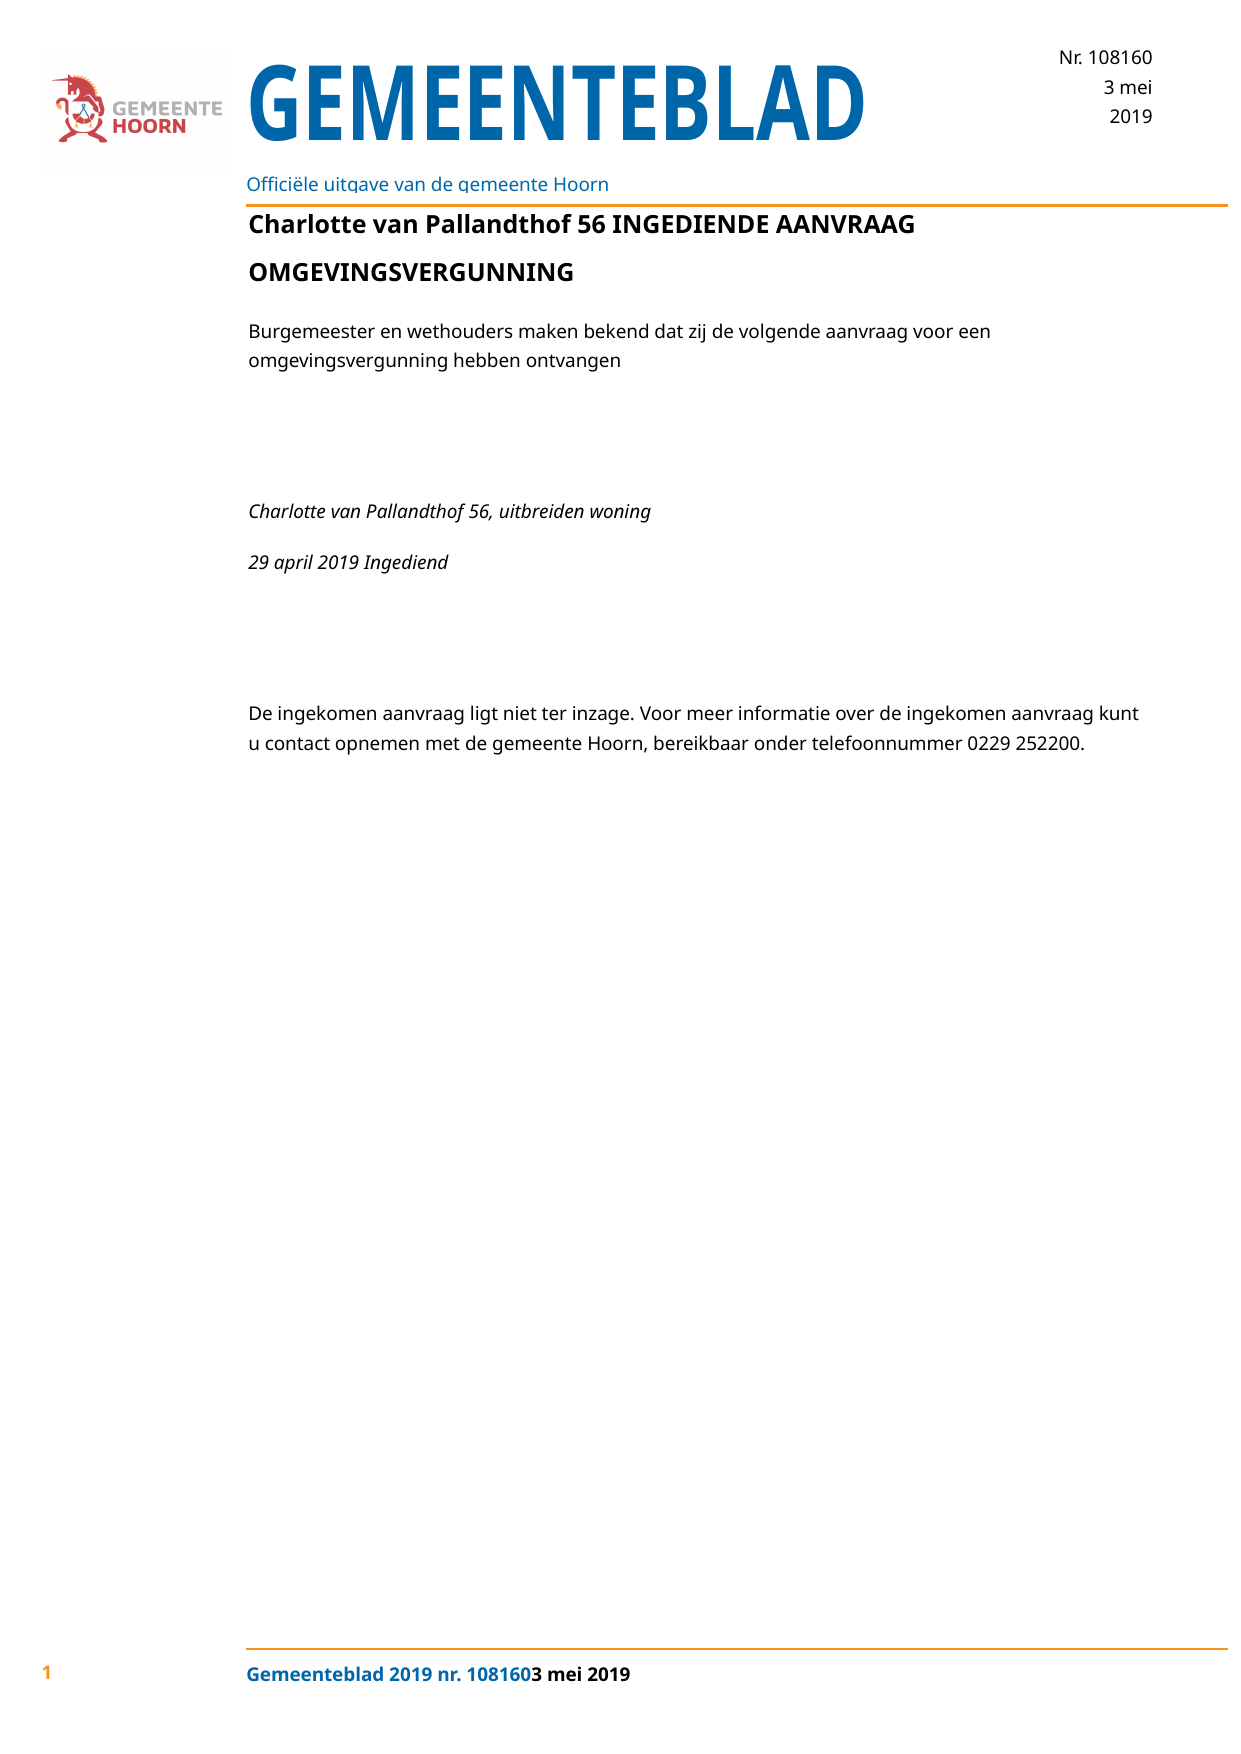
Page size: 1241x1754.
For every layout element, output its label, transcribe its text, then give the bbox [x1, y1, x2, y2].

text Charlotte van Pallandthof 56, uitbreiden woning [248, 499, 1152, 524]
text De ingekomen aanvraag ligt niet ter inzage. Voor meer informatie over de ingekomen aanvraag kunt u contact opnemen met de gemeente Hoorn, bereikbaar onder telefoonnummer 0229 252200. [248, 700, 1152, 756]
text Charlotte van Pallandthof 56 INGEDIENDE AANVRAAG OMGEVINGSVERGUNNING [248, 207, 1152, 288]
picture [41, 47, 231, 172]
text 29 april 2019 Ingediend [248, 549, 1152, 575]
text Burgemeester en wethouders maken bekend dat zij de volgende aanvraag voor een omgevingsvergunning hebben ontvangen [248, 318, 1152, 373]
